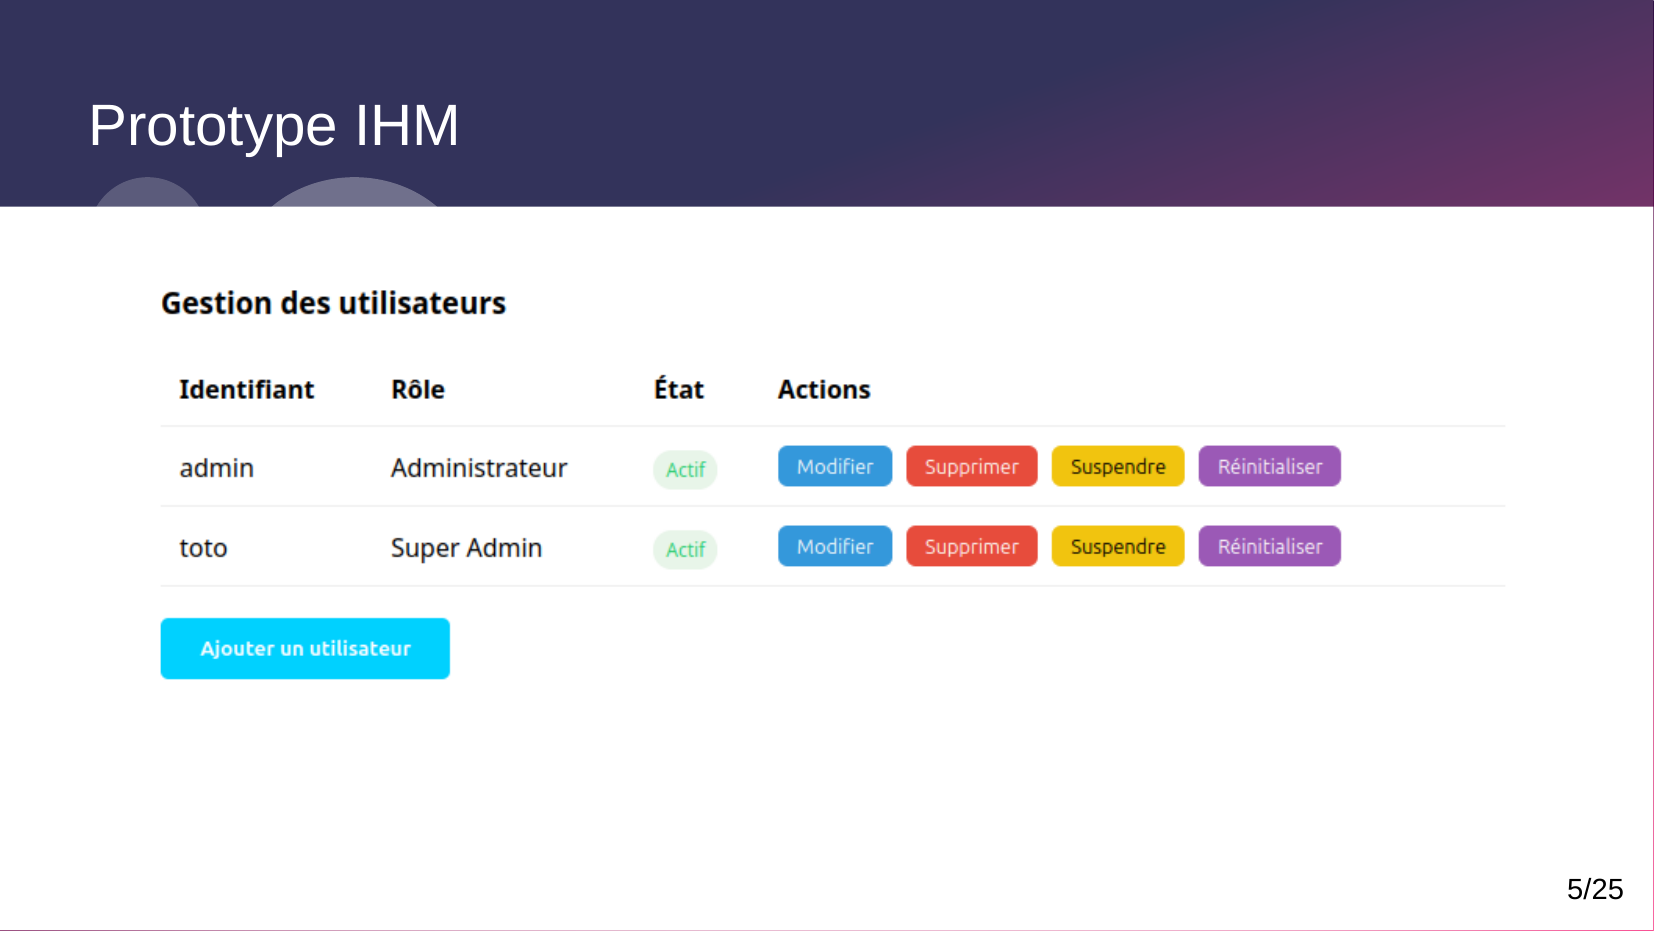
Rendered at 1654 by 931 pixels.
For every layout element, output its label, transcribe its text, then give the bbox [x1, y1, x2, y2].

title Prototype IHM [88, 44, 1565, 207]
picture [136, 239, 1518, 692]
